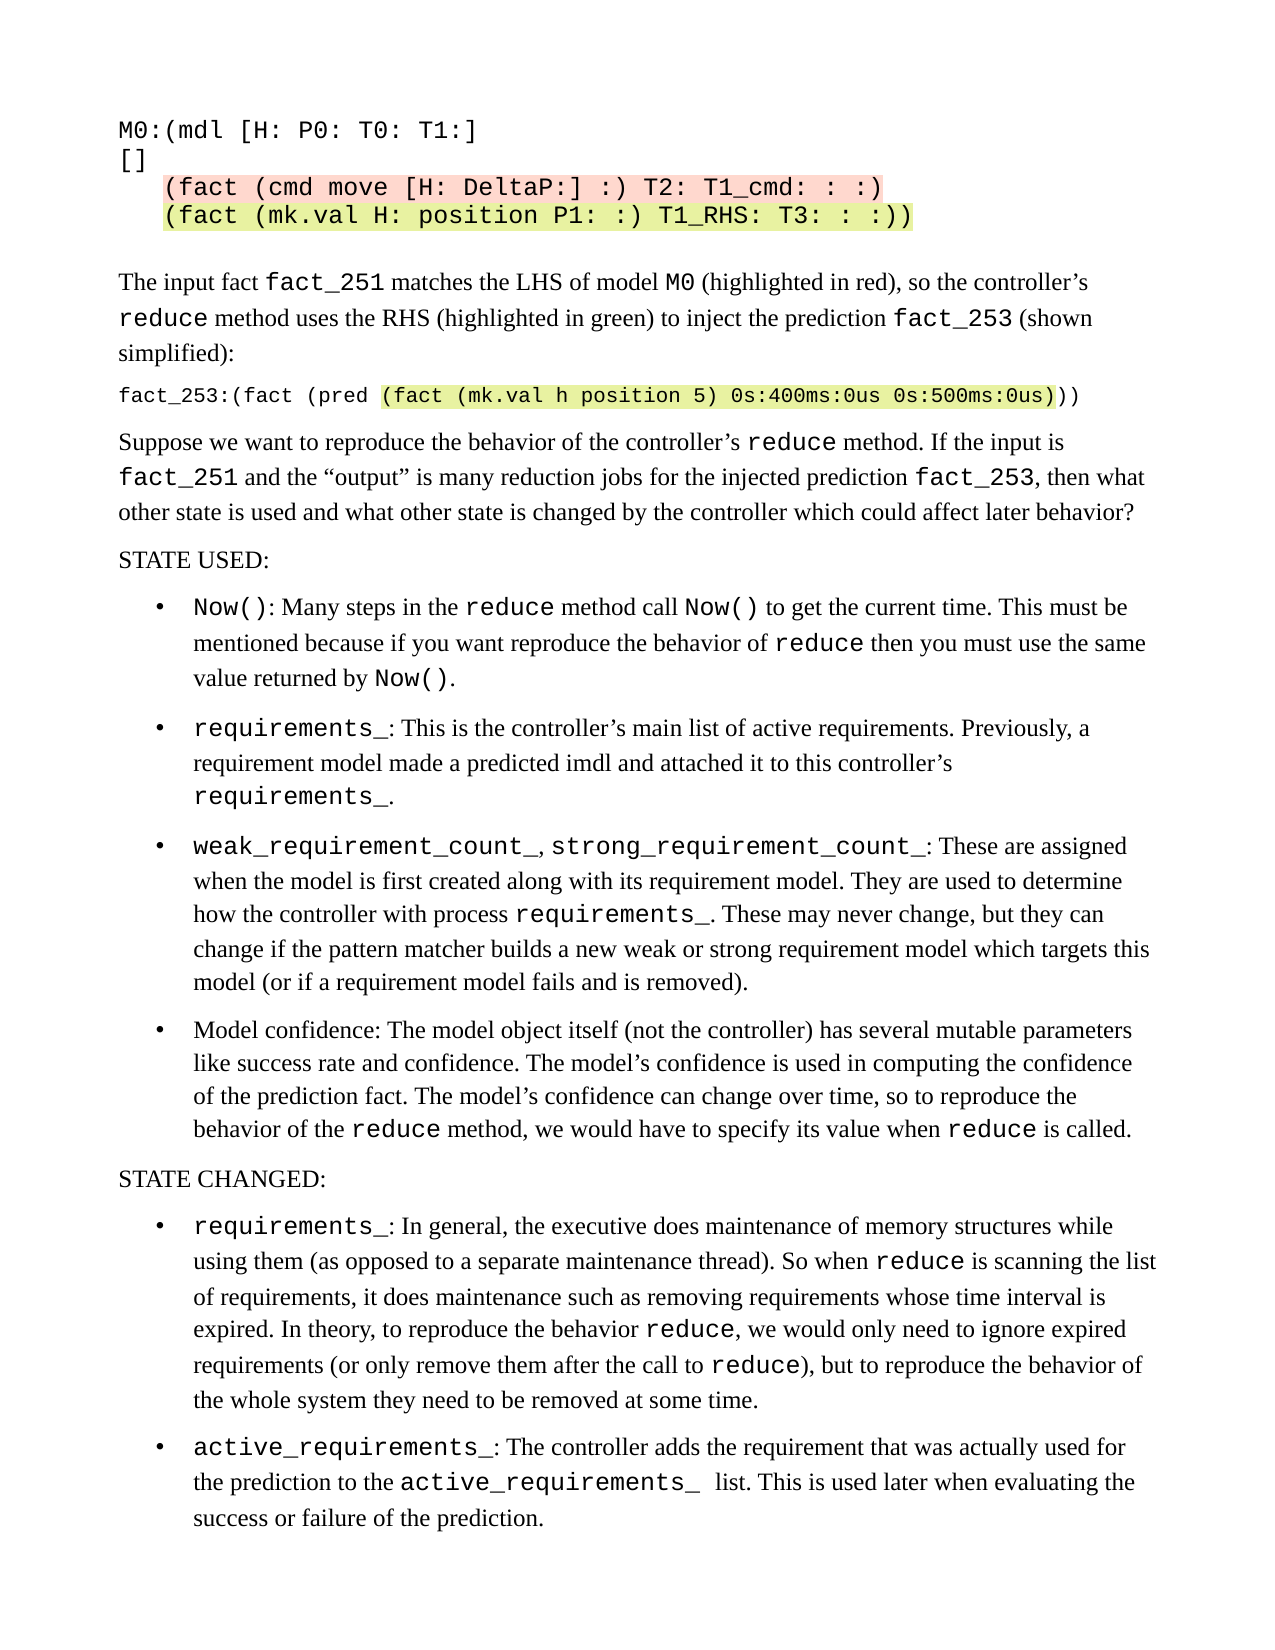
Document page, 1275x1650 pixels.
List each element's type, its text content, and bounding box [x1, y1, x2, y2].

list active_requirements_: The controller adds the requirement that was actually used for the prediction to the active_requirements_ list. This is used later when evaluating the success or failure of the prediction. [156, 1432, 1157, 1531]
text fact_253:(fact (pred (fact (mk.val h position 5) 0s:400ms:0us 0s:500ms:0us))) [118, 385, 1157, 409]
text (fact (cmd move [H: DeltaP:] :) T2: T1_cmd: : :) [118, 175, 1157, 203]
list Now(): Many steps in the reduce method call Now() to get the current time. This must be mentioned because if you want reproduce the behavior of reduce then you must use the same value returned by Now(). [156, 592, 1157, 693]
text (fact (mk.val H: position P1: :) T1_RHS: T3: : :)) [118, 203, 1157, 231]
text The input fact fact_251 matches the LHS of model M0 (highlighted in red), so the controller’s reduce method uses the RHS (highlighted in green) to inject the prediction fact_253 (shown simplified): [118, 267, 1157, 366]
list Model confidence: The model object itself (not the controller) has several mutable parameters like success rate and confidence. The model’s confidence is used in computing the confidence of the prediction fact. The model’s confidence can change over time, so to reproduce the behavior of the reduce method, we would have to specify its value when reduce is called. [156, 1015, 1157, 1144]
list requirements_: In general, the executive does maintenance of memory structures while using them (as opposed to a separate maintenance thread). So when reduce is scanning the list of requirements, it does maintenance such as removing requirements whose time interval is expired. In theory, to reproduce the behavior reduce, we would only need to ignore expired requirements (or only remove them after the call to reduce), but to reproduce the behavior of the whole system they need to be removed at some time. [156, 1211, 1157, 1413]
text STATE CHANGED: [118, 1164, 1157, 1192]
list weak_requirement_count_, strong_requirement_count_: These are assigned when the model is first created along with its requirement model. They are used to determine how the controller with process requirements_. These may never change, but they can change if the pattern matcher builds a new weak or strong requirement model which targets this model (or if a requirement model fails and is removed). [156, 831, 1157, 996]
list requirements_: This is the controller’s main list of active requirements. Previously, a requirement model made a predicted imdl and attached it to this controller’s requirements_. [156, 713, 1157, 812]
text Suppose we want to reproduce the behavior of the controller’s reduce method. If the input is fact_251 and the “output” is many reduction jobs for the injected prediction fact_253, then what other state is used and what other state is changed by the controller which could affect later behavior? [118, 427, 1157, 526]
text [] [118, 146, 1157, 175]
text M0:(mdl [H: P0: T0: T1:] [118, 118, 1157, 146]
text STATE USED: [118, 545, 1157, 574]
